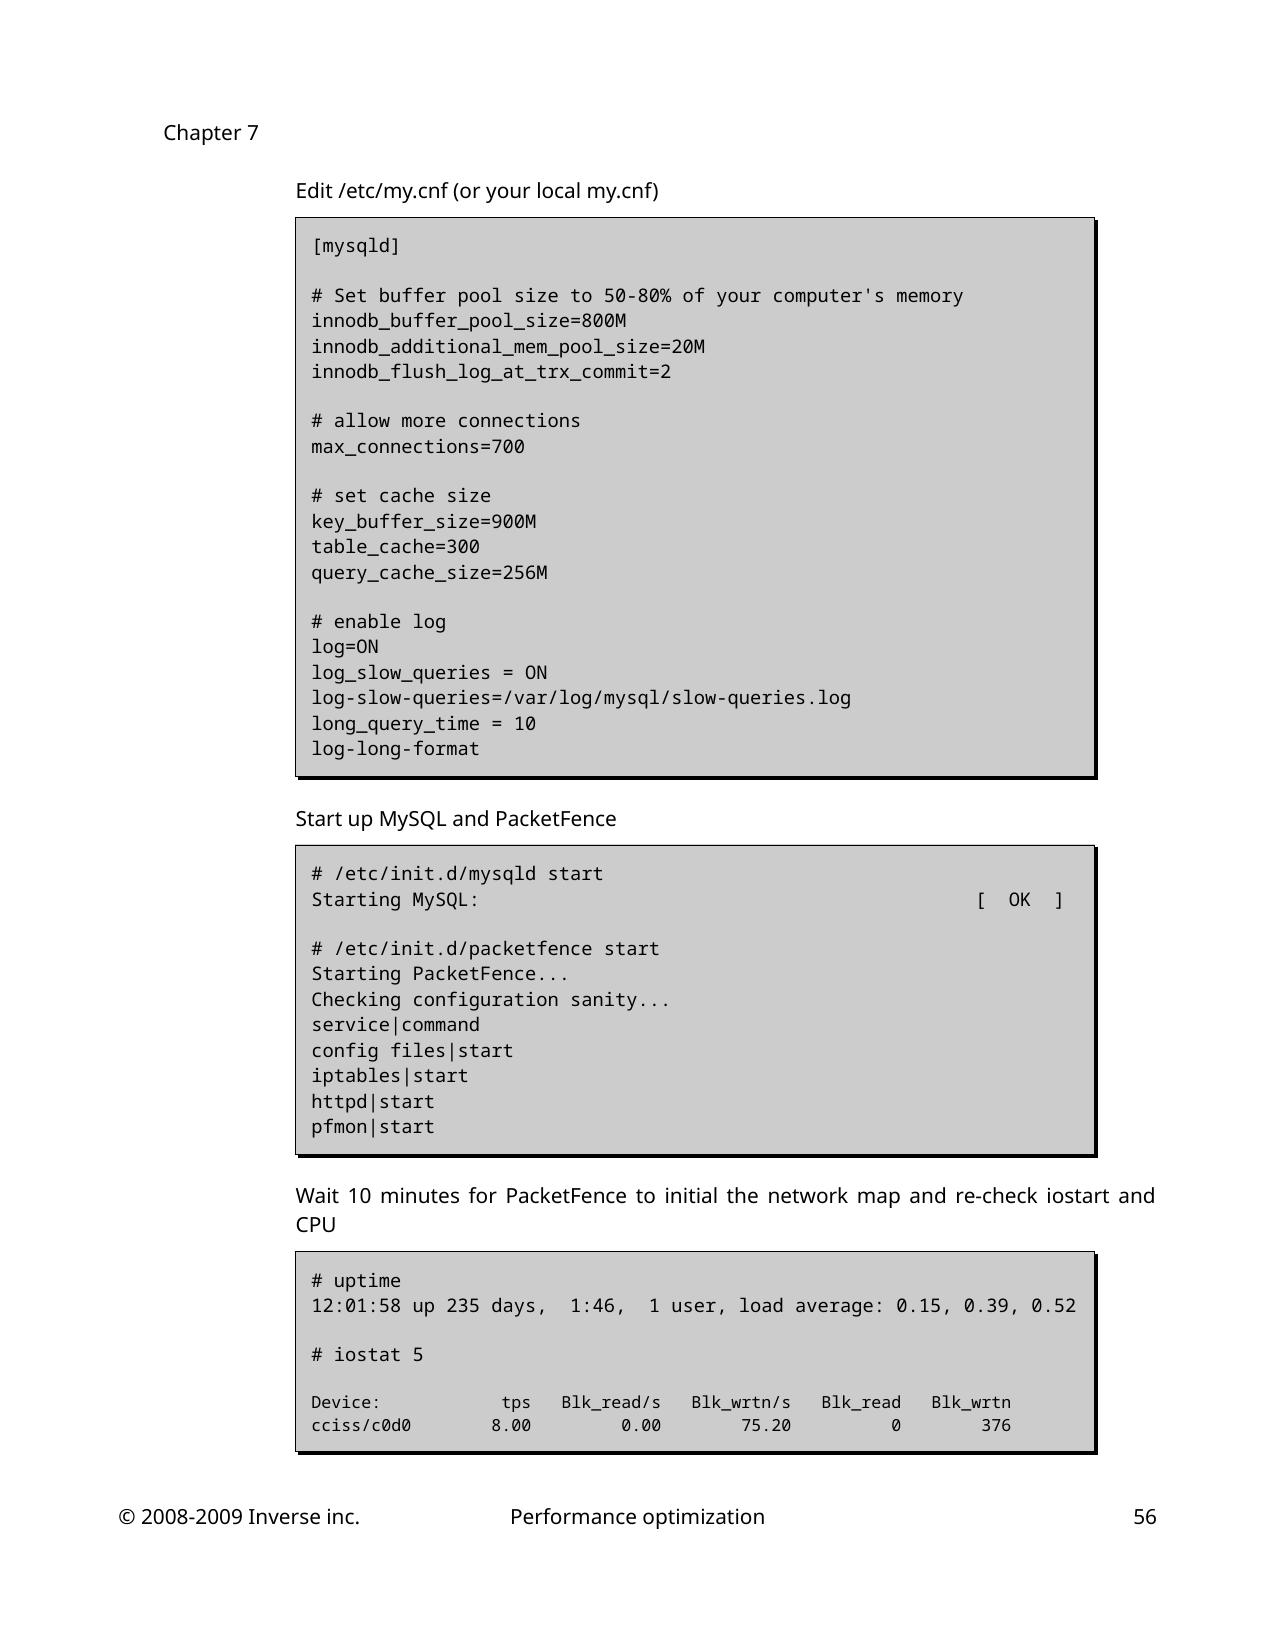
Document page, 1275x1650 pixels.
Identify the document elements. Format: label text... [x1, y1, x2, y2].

text # enable log log=ON log_slow_queries = ON log-slow-queries=/var/log/mysql/slow-queries.log long_query_time = 10 log-long-format [296, 592, 1094, 776]
text # uptime 12:01:58 up 235 days, 1:46, 1 user, load average: 0.15, 0.39, 0.52 [296, 1252, 1094, 1318]
text [mysqld] [296, 218, 1094, 258]
text # Set buffer pool size to 50-80% of your computer's memory innodb_buffer_pool_size=800M innodb_additional_mem_pool_size=20M innodb_flush_log_at_trx_commit=2 [296, 266, 1094, 384]
text # /etc/init.d/packetfence start Starting PacketFence... Checking configuration sanity... service|command config files|start iptables|start httpd|start pfmon|start [296, 919, 1094, 1154]
text Edit /etc/my.cnf (or your local my.cnf) [295, 176, 1157, 204]
text # /etc/init.d/mysqld start Starting MySQL: [ OK ] [296, 846, 1094, 911]
text Device: tps Blk_read/s Blk_wrtn/s Blk_read Blk_wrtn cciss/c0d0 8.00 0.00 75.20 0 376 [296, 1375, 1094, 1451]
text Start up MySQL and PacketFence [295, 804, 1157, 832]
text # allow more connections max_connections=700 [296, 392, 1094, 459]
text # iostat 5 [296, 1326, 1094, 1367]
text # set cache size key_buffer_size=900M table_cache=300 query_cache_size=256M [296, 467, 1094, 584]
text Wait 10 minutes for PacketFence to initial the network map and re-check iostart and CPU [295, 1182, 1157, 1238]
